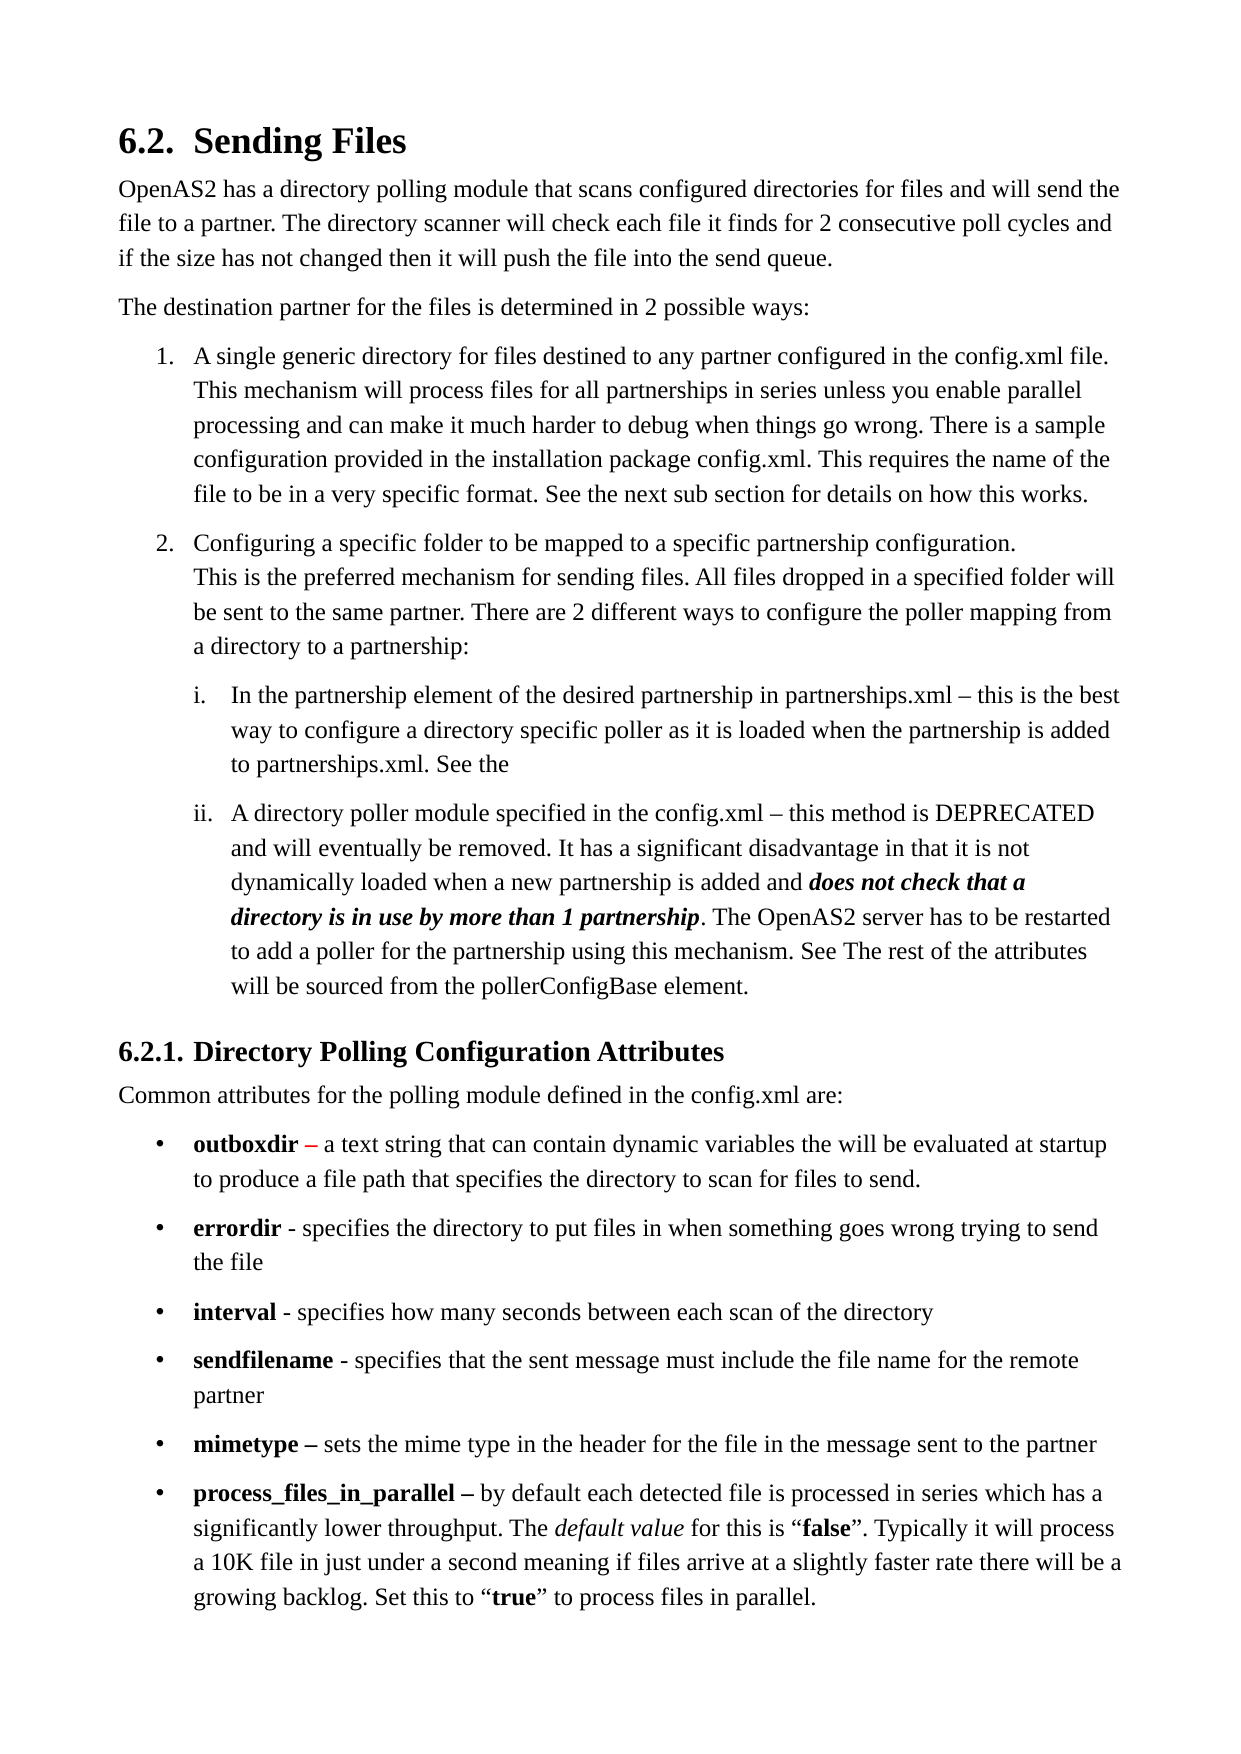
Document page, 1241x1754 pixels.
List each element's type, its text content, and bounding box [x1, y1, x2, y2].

list A directory poller module specified in the config.xml – this method is DEPRECATED and will eventually be removed. It has a significant disadvantage in that it is not dynamically loaded when a new partnership is added and does not check that a directory is in use by more than 1 partnership. The OpenAS2 server has to be restarted to add a poller for the partnership using this mechanism. See The rest of the attributes will be sourced from the pollerConfigBase element. [193, 798, 1122, 999]
list process_files_in_parallel – by default each detected file is processed in series which has a significantly lower throughput. The default value for this is “false”. Typically it will process a 10K file in just under a second meaning if files arrive at a slightly faster rate there will be a growing backlog. Set this to “true” to process files in parallel. [156, 1478, 1122, 1610]
subtitle Sending Files [118, 118, 1122, 161]
list A single generic directory for files destined to any partner configured in the config.xml file. This mechanism will process files for all partnerships in series unless you enable parallel processing and can make it much harder to debug when things go wrong. There is a sample configuration provided in the installation package config.xml. This requires the name of the file to be in a very specific format. See the next sub section for details on how this works. [156, 341, 1122, 507]
text OpenAS2 has a directory polling module that scans configured directories for files and will send the file to a partner. The directory scanner will check each file it finds for 2 consecutive poll cycles and if the size has not changed then it will push the file into the send queue. [118, 174, 1122, 271]
list Configuring a specific folder to be mapped to a specific partnership configuration. This is the preferred mechanism for sending files. All files dropped in a specified folder will be sent to the same partner. There are 2 different ways to configure the poller mapping from a directory to a partnership: [156, 528, 1122, 660]
list outboxdir – a text string that can contain dynamic variables the will be evaluated at startup to produce a file path that specifies the directory to scan for files to send. [156, 1129, 1122, 1193]
list interval - specifies how many seconds between each scan of the directory [156, 1297, 1122, 1325]
text Common attributes for the polling module defined in the config.xml are: [118, 1080, 1122, 1109]
text The destination partner for the files is determined in 2 possible ways: [118, 292, 1122, 321]
list errordir - specifies the directory to put files in when something goes wrong trying to send the file [156, 1213, 1122, 1276]
subtitle Directory Polling Configuration Attributes [118, 1034, 1122, 1068]
list In the partnership element of the desired partnership in partnerships.xml – this is the best way to configure a directory specific poller as it is loaded when the partnership is added to partnerships.xml. See the [193, 680, 1122, 778]
list mimetype – sets the mime type in the header for the file in the message sent to the partner [156, 1429, 1122, 1458]
list sendfilename - specifies that the sent message must include the file name for the remote partner [156, 1346, 1122, 1409]
